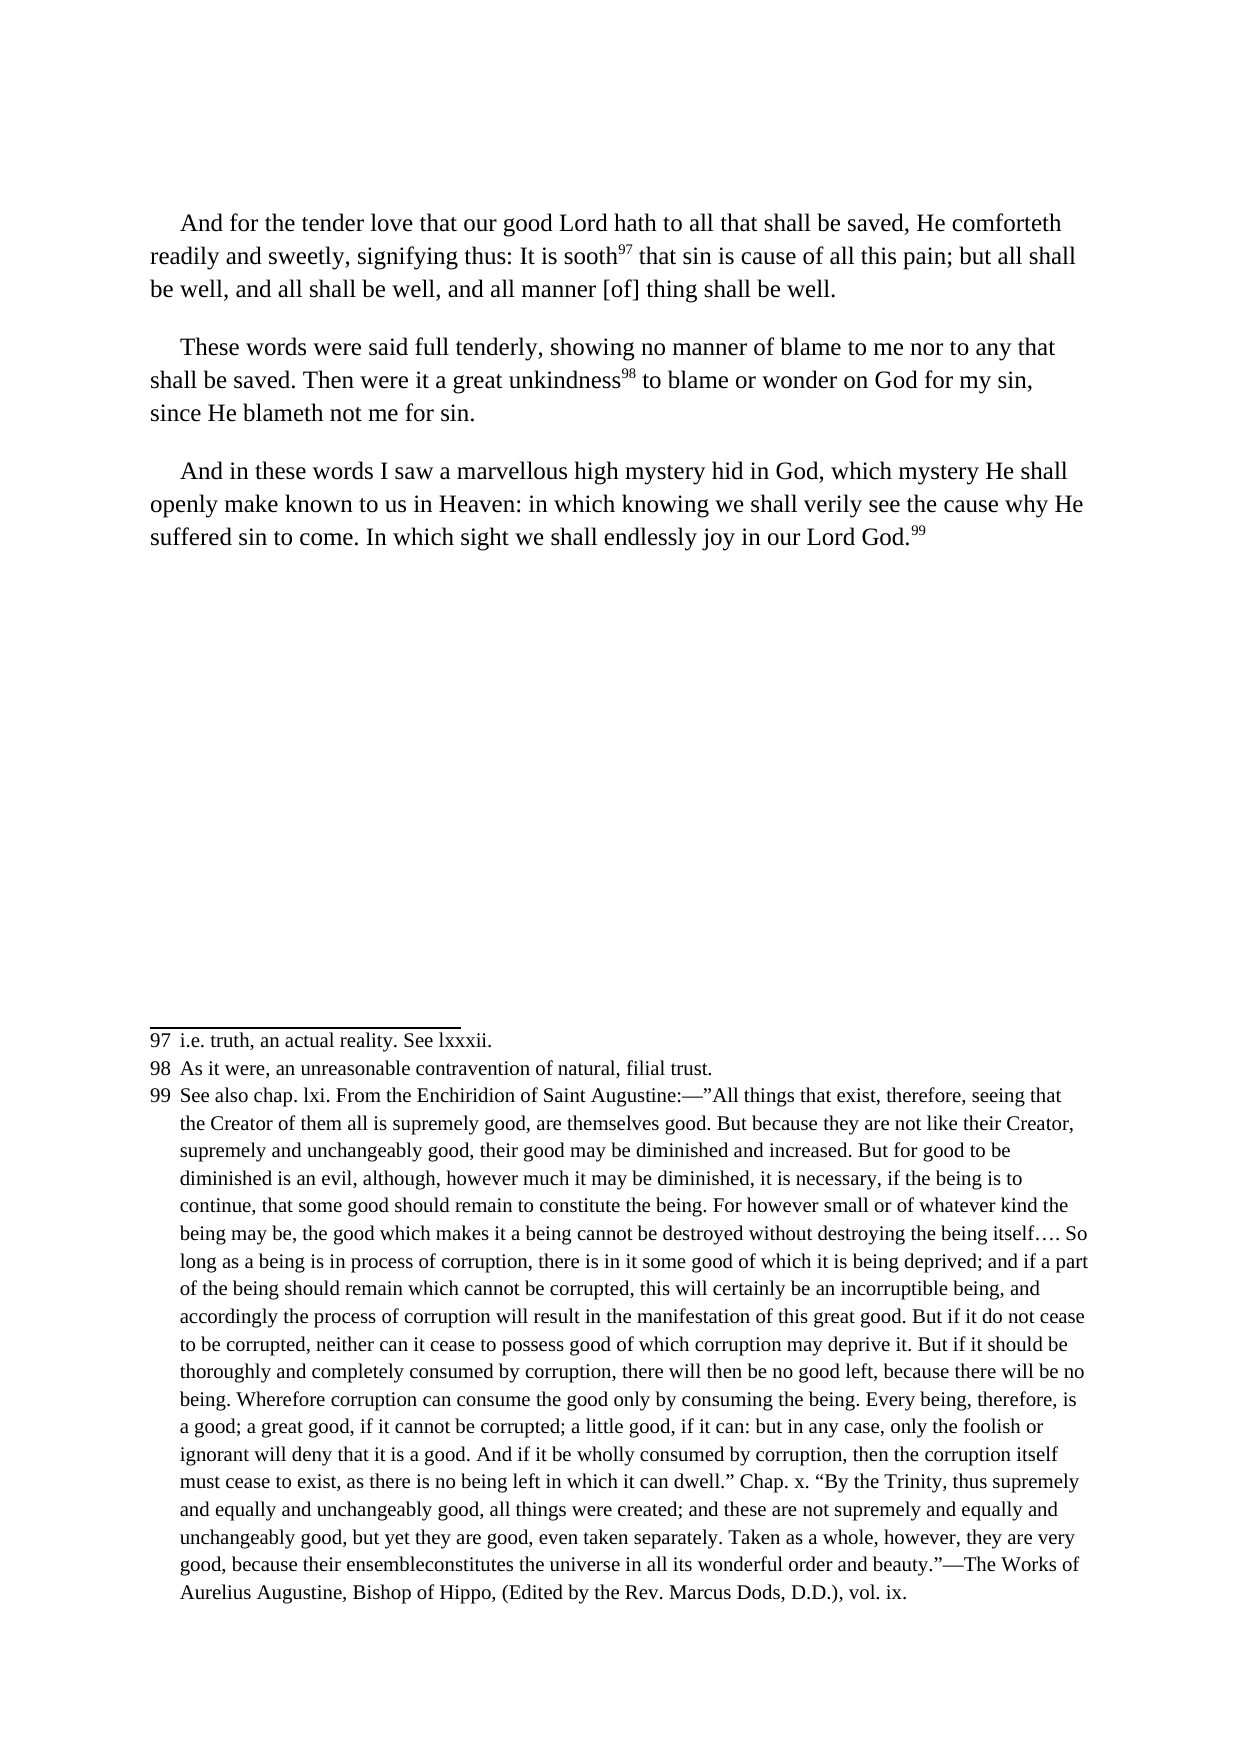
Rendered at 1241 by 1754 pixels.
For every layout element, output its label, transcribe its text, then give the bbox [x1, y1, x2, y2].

text And in these words I saw a marvellous high mystery hid in God, which mystery He shall openly make known to us in Heaven: in which knowing we shall verily see the cause why He suffered sin to come. In which sight we shall endlessly joy in our Lord God. [150, 456, 1090, 551]
text As it were, an unreasonable contravention of natural, filial trust. [150, 1055, 1090, 1079]
text i.e. truth, an actual reality. See lxxxii. [150, 1028, 1090, 1052]
text And for the tender love that our good Lord hath to all that shall be saved, He comforteth readily and sweetly, signifying thus: It is sooth that sin is cause of all this pain; but all shall be well, and all shall be well, and all manner [of] thing shall be well. [150, 208, 1090, 303]
text See also chap. lxi. From the Enchiridion of Saint Augustine:—”All things that exist, therefore, seeing that the Creator of them all is supremely good, are themselves good. But because they are not like their Creator, supremely and unchangeably good, their good may be diminished and increased. But for good to be diminished is an evil, although, however much it may be diminished, it is necessary, if the being is to continue, that some good should remain to constitute the being. For however small or of whatever kind the being may be, the good which makes it a being cannot be destroyed without destroying the being itself…. So long as a being is in process of corruption, there is in it some good of which it is being deprived; and if a part of the being should remain which cannot be corrupted, this will certainly be an incorruptible being, and accordingly the process of corruption will result in the manifestation of this great good. But if it do not cease to be corrupted, neither can it cease to possess good of which corruption may deprive it. But if it should be thoroughly and completely consumed by corruption, there will then be no good left, because there will be no being. Wherefore corruption can consume the good only by consuming the being. Every being, therefore, is a good; a great good, if it cannot be corrupted; a little good, if it can: but in any case, only the foolish or ignorant will deny that it is a good. And if it be wholly consumed by corruption, then the corruption itself must cease to exist, as there is no being left in which it can dwell.” Chap. x. “By the Trinity, thus supremely and equally and unchangeably good, all things were created; and these are not supremely and equally and unchangeably good, but yet they are good, even taken separately. Taken as a whole, however, they are very good, because their ensembleconstitutes the universe in all its wonderful order and beauty.”—The Works of Aurelius Augustine, Bishop of Hippo, (Edited by the Rev. Marcus Dods, D.D.), vol. ix. [150, 1083, 1090, 1604]
text These words were said full tenderly, showing no manner of blame to me nor to any that shall be saved. Then were it a great unkindness to blame or wonder on God for my sin, since He blameth not me for sin. [150, 332, 1090, 427]
